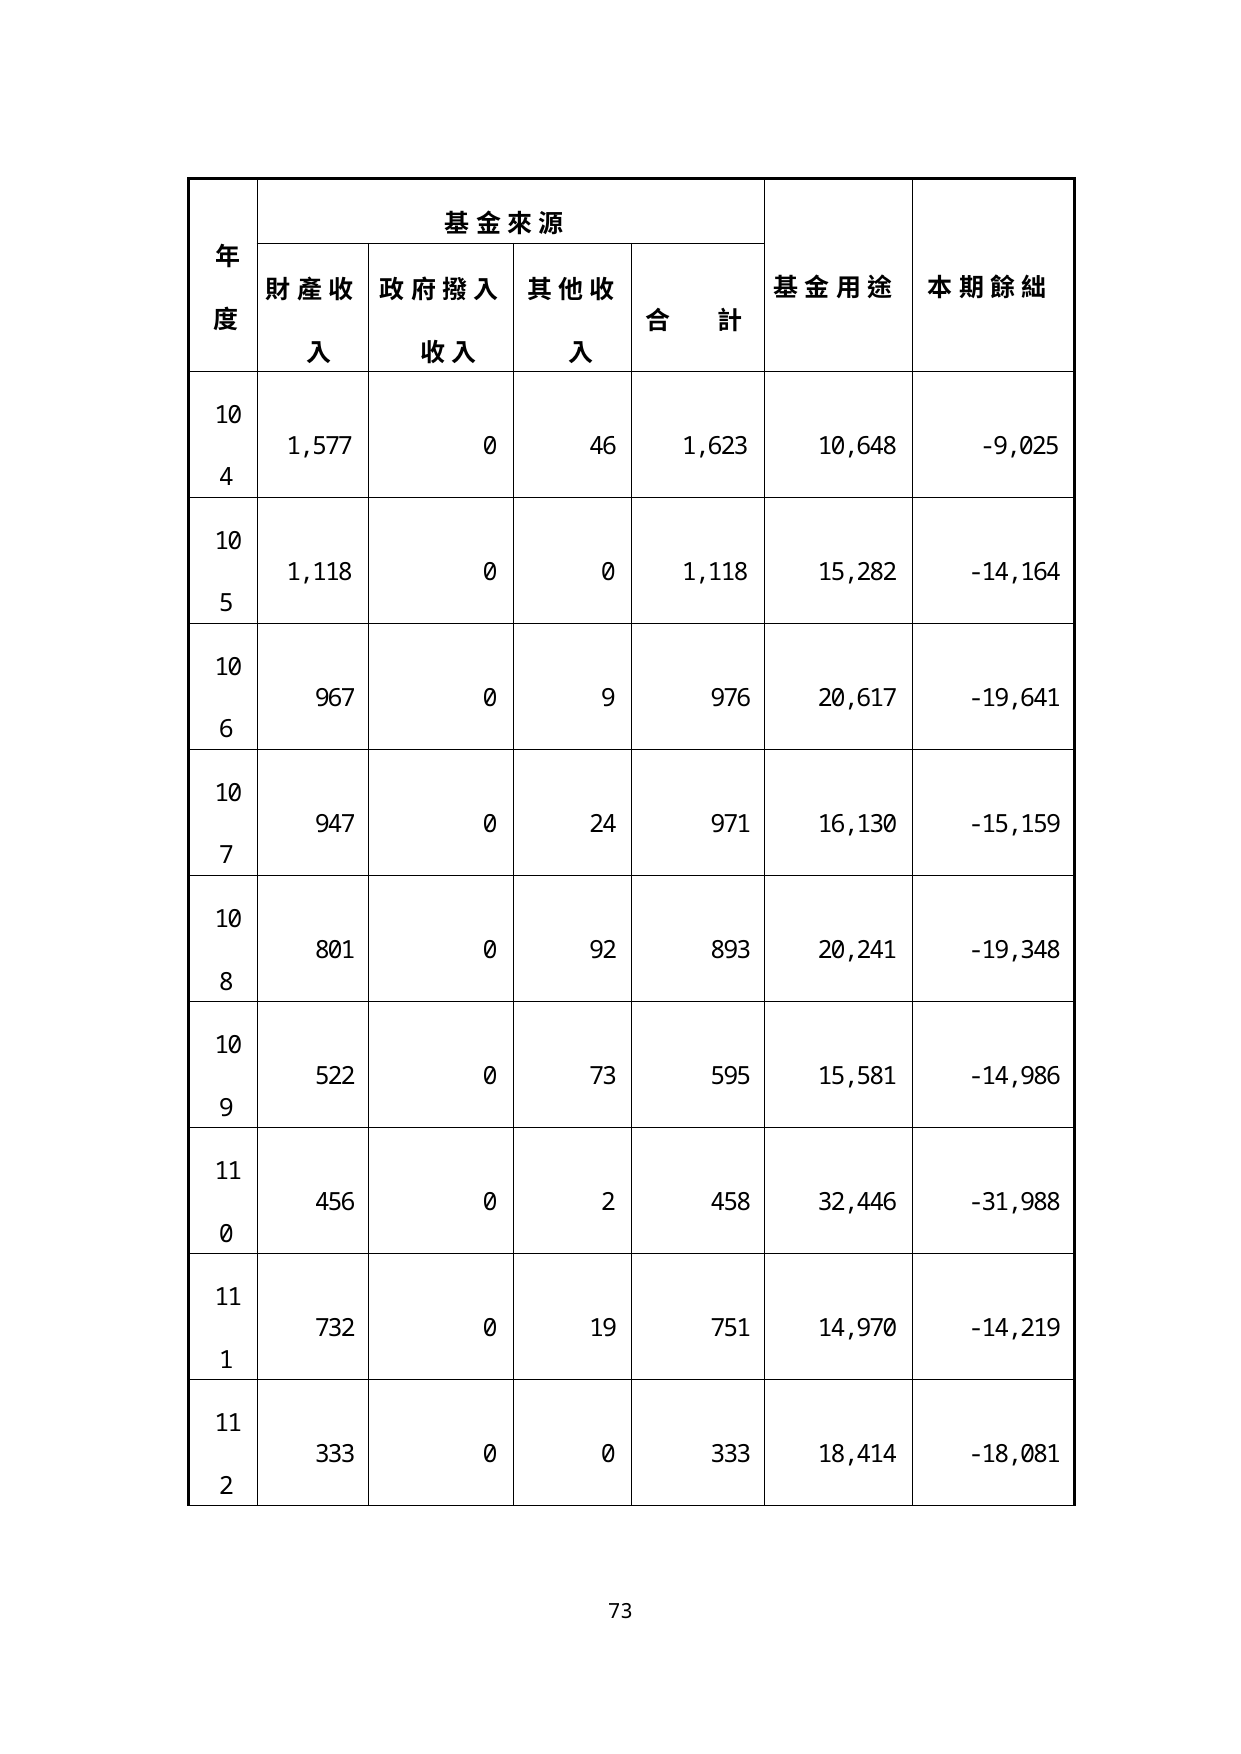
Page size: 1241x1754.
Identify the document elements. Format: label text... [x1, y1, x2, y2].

table_cell 14,970 [765, 1254, 912, 1379]
table_cell 458 [632, 1128, 764, 1253]
table_cell -18,081 [913, 1380, 1073, 1505]
table_cell 1,118 [258, 498, 368, 623]
table_cell 10,648 [765, 372, 912, 497]
table_cell 0 [369, 1002, 513, 1127]
table_cell 947 [258, 750, 368, 875]
table_cell 967 [258, 624, 368, 749]
table_cell 15,581 [765, 1002, 912, 1127]
table_cell 456 [258, 1128, 368, 1253]
table_cell 801 [258, 876, 368, 1001]
table_cell -19,348 [913, 876, 1073, 1001]
table_cell 16,130 [765, 750, 912, 875]
table_cell 976 [632, 624, 764, 749]
table_cell 111 [190, 1254, 257, 1379]
table_cell 0 [369, 1254, 513, 1379]
table_cell 73 [514, 1002, 631, 1127]
table_cell 1,577 [258, 372, 368, 497]
table_cell 24 [514, 750, 631, 875]
table_cell 112 [190, 1380, 257, 1505]
table_cell 0 [514, 498, 631, 623]
table_cell 333 [632, 1380, 764, 1505]
table_cell 2 [514, 1128, 631, 1253]
table_cell 105 [190, 498, 257, 623]
table_cell 0 [369, 372, 513, 497]
table_cell 32,446 [765, 1128, 912, 1253]
table_cell 0 [369, 876, 513, 1001]
table_cell 107 [190, 750, 257, 875]
table_cell 0 [369, 498, 513, 623]
table_cell -14,219 [913, 1254, 1073, 1379]
table_cell 522 [258, 1002, 368, 1127]
table_cell 109 [190, 1002, 257, 1127]
table_cell -31,988 [913, 1128, 1073, 1253]
table_header 年度 [190, 180, 257, 371]
table_header 基金來源 [258, 180, 764, 243]
table_cell -14,164 [913, 498, 1073, 623]
table_cell 92 [514, 876, 631, 1001]
table_cell 1,118 [632, 498, 764, 623]
table_cell 0 [369, 750, 513, 875]
table_cell 18,414 [765, 1380, 912, 1505]
table_header 本期餘絀 [913, 180, 1073, 371]
table_cell 其他收入 [514, 244, 631, 371]
table_cell 20,617 [765, 624, 912, 749]
table_cell -14,986 [913, 1002, 1073, 1127]
table_header 基金用途 [765, 180, 912, 371]
table_cell 15,282 [765, 498, 912, 623]
table_cell 政府撥入收入 [369, 244, 513, 371]
table_cell 106 [190, 624, 257, 749]
table_cell 751 [632, 1254, 764, 1379]
table_cell 0 [369, 624, 513, 749]
table_cell 893 [632, 876, 764, 1001]
table_cell -15,159 [913, 750, 1073, 875]
table_cell -19,641 [913, 624, 1073, 749]
table_cell 19 [514, 1254, 631, 1379]
table_cell 971 [632, 750, 764, 875]
table_cell 595 [632, 1002, 764, 1127]
table_cell 108 [190, 876, 257, 1001]
table_cell 333 [258, 1380, 368, 1505]
table_cell 0 [369, 1128, 513, 1253]
table_cell 合 計 [632, 244, 764, 371]
table_cell 104 [190, 372, 257, 497]
table_cell 0 [369, 1380, 513, 1505]
table_cell 9 [514, 624, 631, 749]
table_cell 110 [190, 1128, 257, 1253]
table_cell 46 [514, 372, 631, 497]
table_cell 20,241 [765, 876, 912, 1001]
table_cell 財產收入 [258, 244, 368, 371]
table_cell -9,025 [913, 372, 1073, 497]
table_cell 732 [258, 1254, 368, 1379]
table_cell 1,623 [632, 372, 764, 497]
table_cell 0 [514, 1380, 631, 1505]
